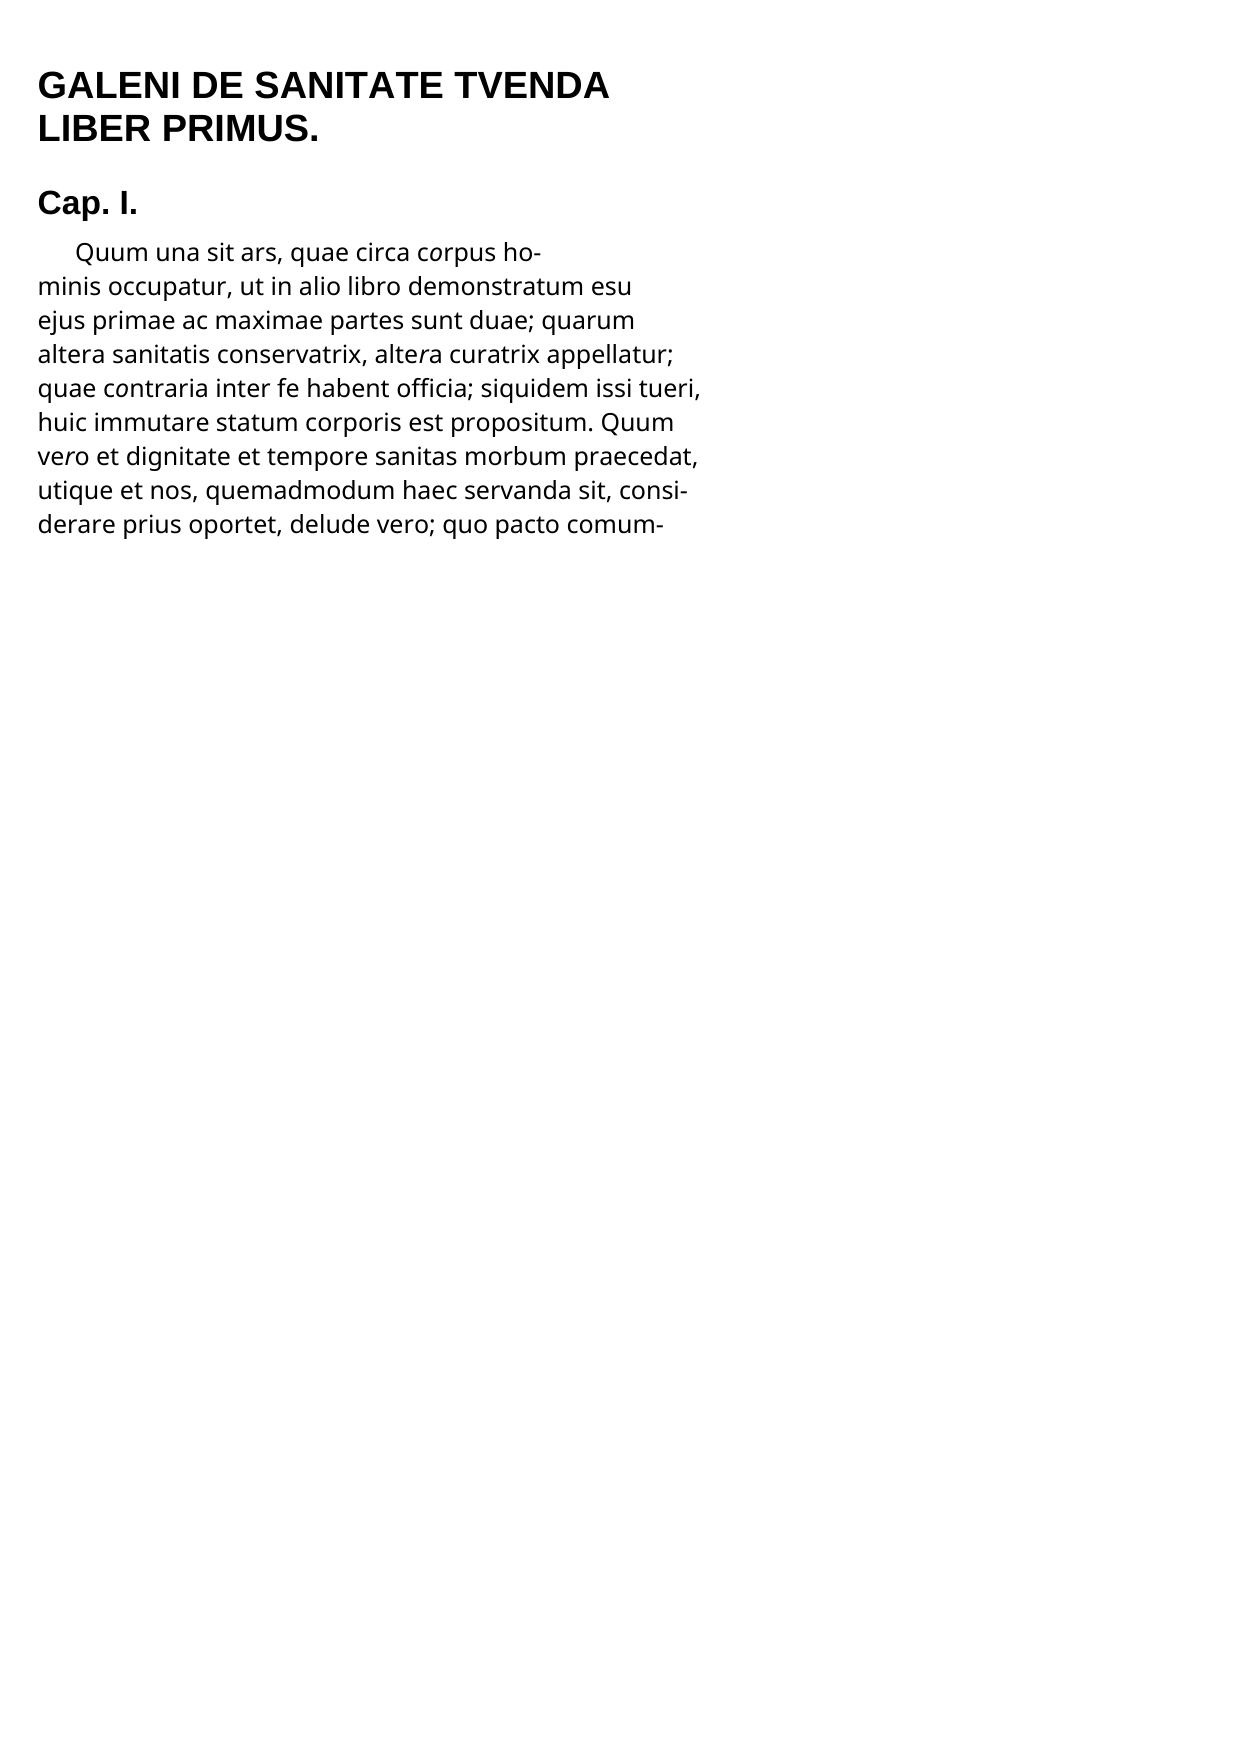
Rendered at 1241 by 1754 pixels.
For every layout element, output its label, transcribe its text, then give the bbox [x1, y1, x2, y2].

subtitle GALENI DE SANITATE TVENDA LIBER PRIMUS. [37, 62, 1203, 150]
subtitle Cap. I. [37, 183, 1203, 222]
text Quum una sit ars, quae circa corpus ho- minis occupatur, ut in alio libro demonstratum esu ejus primae ac maximae partes sunt duae; quarum altera sanitatis conservatrix, altera curatrix appellatur; quae contraria inter fe habent officia; siquidem issi tueri, huic immutare statum corporis est propositum. Quum vero et dignitate et tempore sanitas morbum praecedat, utique et nos, quemadmodum haec servanda sit, consi- derare prius oportet, delude vero; quo pacto comum- [37, 234, 1203, 541]
